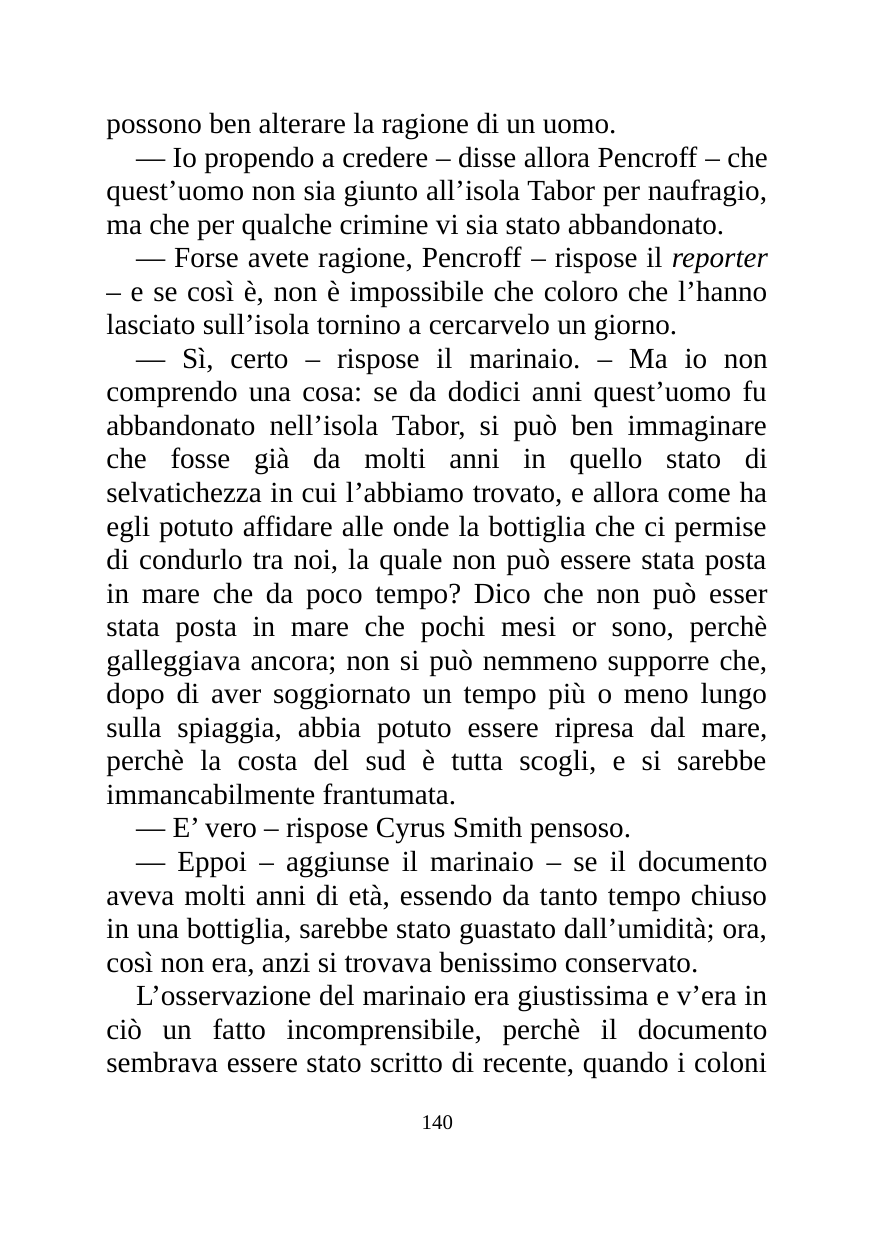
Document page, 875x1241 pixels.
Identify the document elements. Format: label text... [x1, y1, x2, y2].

text — Eppoi – aggiunse il marinaio – se il documento aveva molti anni di età, essendo da tanto tempo chiuso in una bottiglia, sarebbe stato guastato dall’umidità; ora, così non era, anzi si trovava benissimo conservato. [106, 844, 768, 978]
text — Forse avete ragione, Pencroff – rispose il reporter – e se così è, non è impossibile che coloro che l’hanno lasciato sull’isola tornino a cercarvelo un giorno. [106, 240, 768, 341]
text — Sì, certo – rispose il marinaio. – Ma io non comprendo una cosa: se da dodici anni quest’uomo fu abbandonato nell’isola Tabor, si può ben immaginare che fosse già da molti anni in quello stato di selvatichezza in cui l’abbiamo trovato, e allora come ha egli potuto affidare alle onde la bottiglia che ci permise di condurlo tra noi, la quale non può essere stata posta in mare che da poco tempo? Dico che non può esser stata posta in mare che pochi mesi or sono, perchè galleggiava ancora; non si può nemmeno supporre che, dopo di aver soggiornato un tempo più o meno lungo sulla spiaggia, abbia potuto essere ripresa dal mare, perchè la costa del sud è tutta scogli, e si sarebbe immancabilmente frantumata. [106, 341, 768, 811]
text L’osservazione del marinaio era giustissima e v’era in ciò un fatto incomprensibile, perchè il documento sembrava essere stato scritto di recente, quando i coloni [106, 978, 768, 1079]
text — Io propendo a credere – disse allora Pencroff – che quest’uomo non sia giunto all’isola Tabor per naufragio, ma che per qualche crimine vi sia stato abbandonato. [106, 140, 768, 240]
text possono ben alterare la ragione di un uomo. [106, 106, 768, 140]
text — E’ vero – rispose Cyrus Smith pensoso. [106, 811, 768, 844]
